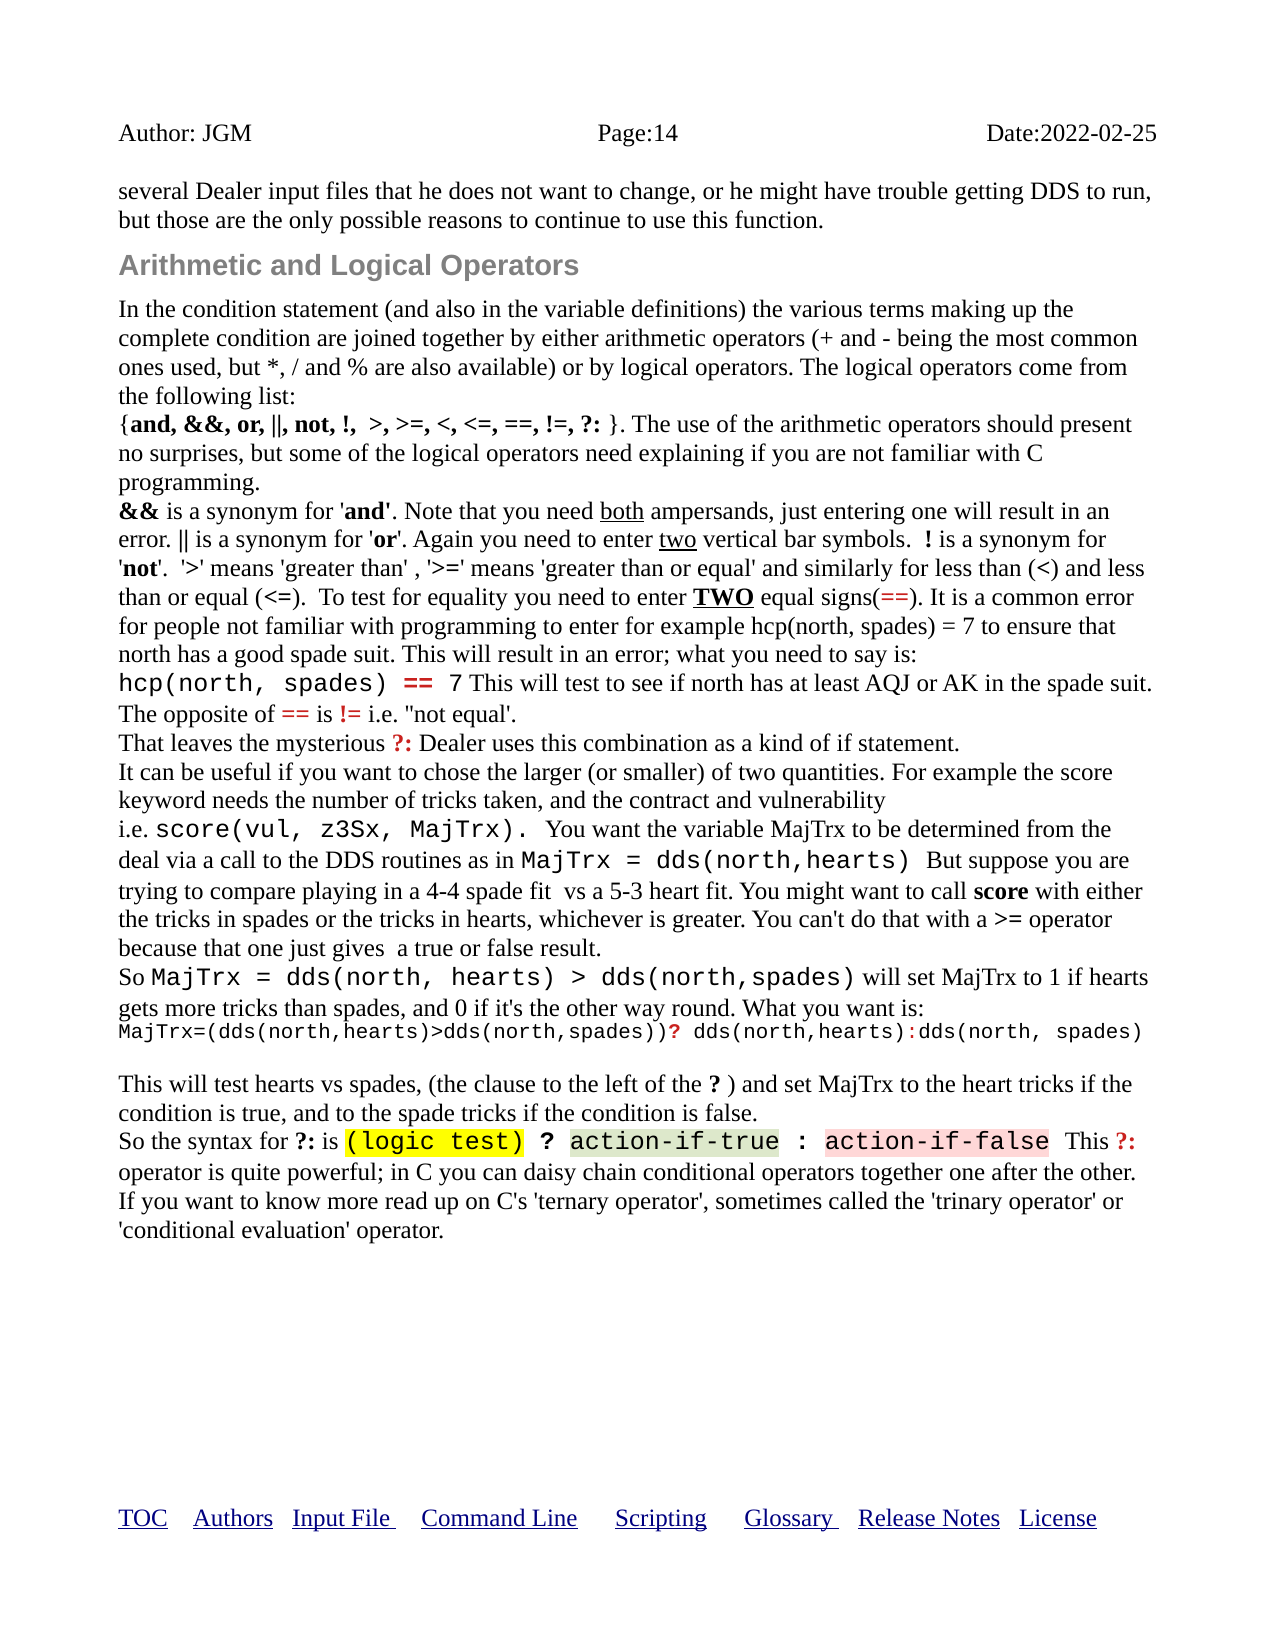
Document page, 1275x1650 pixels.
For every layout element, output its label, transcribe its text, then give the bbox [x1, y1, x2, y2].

text This will test hearts vs spades, (the clause to the left of the ? ) and set MajTrx to the heart tricks if the condition is true, and to the spade tricks if the condition is false. [118, 1069, 1157, 1126]
text hcp(north, spades) == 7 This will test to see if north has at least AQJ or AK in the spade suit. The opposite of == is != i.e. ''not equal'. [118, 668, 1157, 728]
text So the syntax for ?: is (logic test) ? action-if-true : action-if-false This ?: operator is quite powerful; in C you can daisy chain conditional operators together one after the other. If you want to know more read up on C's 'ternary operator', sometimes called the 'trinary operator' or 'conditional evaluation' operator. [118, 1126, 1157, 1243]
text MajTrx=(dds(north,hearts)>dds(north,spades))? dds(north,hearts):dds(north, spades) [118, 1022, 1157, 1045]
text In the condition statement (and also in the variable definitions) the various terms making up the complete condition are joined together by either arithmetic operators (+ and - being the most common ones used, but *, / and % are also available) or by logical operators. The logical operators come from the following list: [118, 294, 1157, 409]
text That leaves the mysterious ?: Dealer uses this combination as a kind of if statement. [118, 728, 1157, 757]
subtitle Arithmetic and Logical Operators [118, 248, 1157, 282]
text It can be useful if you want to chose the larger (or smaller) of two quantities. For example the score keyword needs the number of tricks taken, and the contract and vulnerability [118, 757, 1157, 814]
text So MajTrx = dds(north, hearts) > dds(north,spades) will set MajTrx to 1 if hearts gets more tricks than spades, and 0 if it's the other way round. What you want is: [118, 962, 1157, 1022]
text {and, &&, or, ||, not, !, >, >=, <, <=, ==, !=, ?: }. The use of the arithmetic operators should present no surprises, but some of the logical operators need explaining if you are not familiar with C programming. [118, 409, 1157, 496]
text && is a synonym for 'and'. Note that you need both ampersands, just entering one will result in an error. || is a synonym for 'or'. Again you need to enter two vertical bar symbols. ! is a synonym for 'not'. '>' means 'greater than' , '>=' means 'greater than or equal' and similarly for less than (<) and less than or equal (<=). To test for equality you need to enter TWO equal signs(==). It is a common error for people not familiar with programming to enter for example hcp(north, spades) = 7 to ensure that north has a good spade suit. This will result in an error; what you need to say is: [118, 496, 1157, 668]
text several Dealer input files that he does not want to change, or he might have trouble getting DDS to run, but those are the only possible reasons to continue to use this function. [118, 176, 1157, 234]
text i.e. score(vul, z3Sx, MajTrx). You want the variable MajTrx to be determined from the deal via a call to the DDS routines as in MajTrx = dds(north,hearts) But suppose you are trying to compare playing in a 4-4 spade fit vs a 5-3 heart fit. You might want to call score with either the tricks in spades or the tricks in hearts, whichever is greater. You can't do that with a >= operator because that one just gives a true or false result. [118, 814, 1157, 962]
